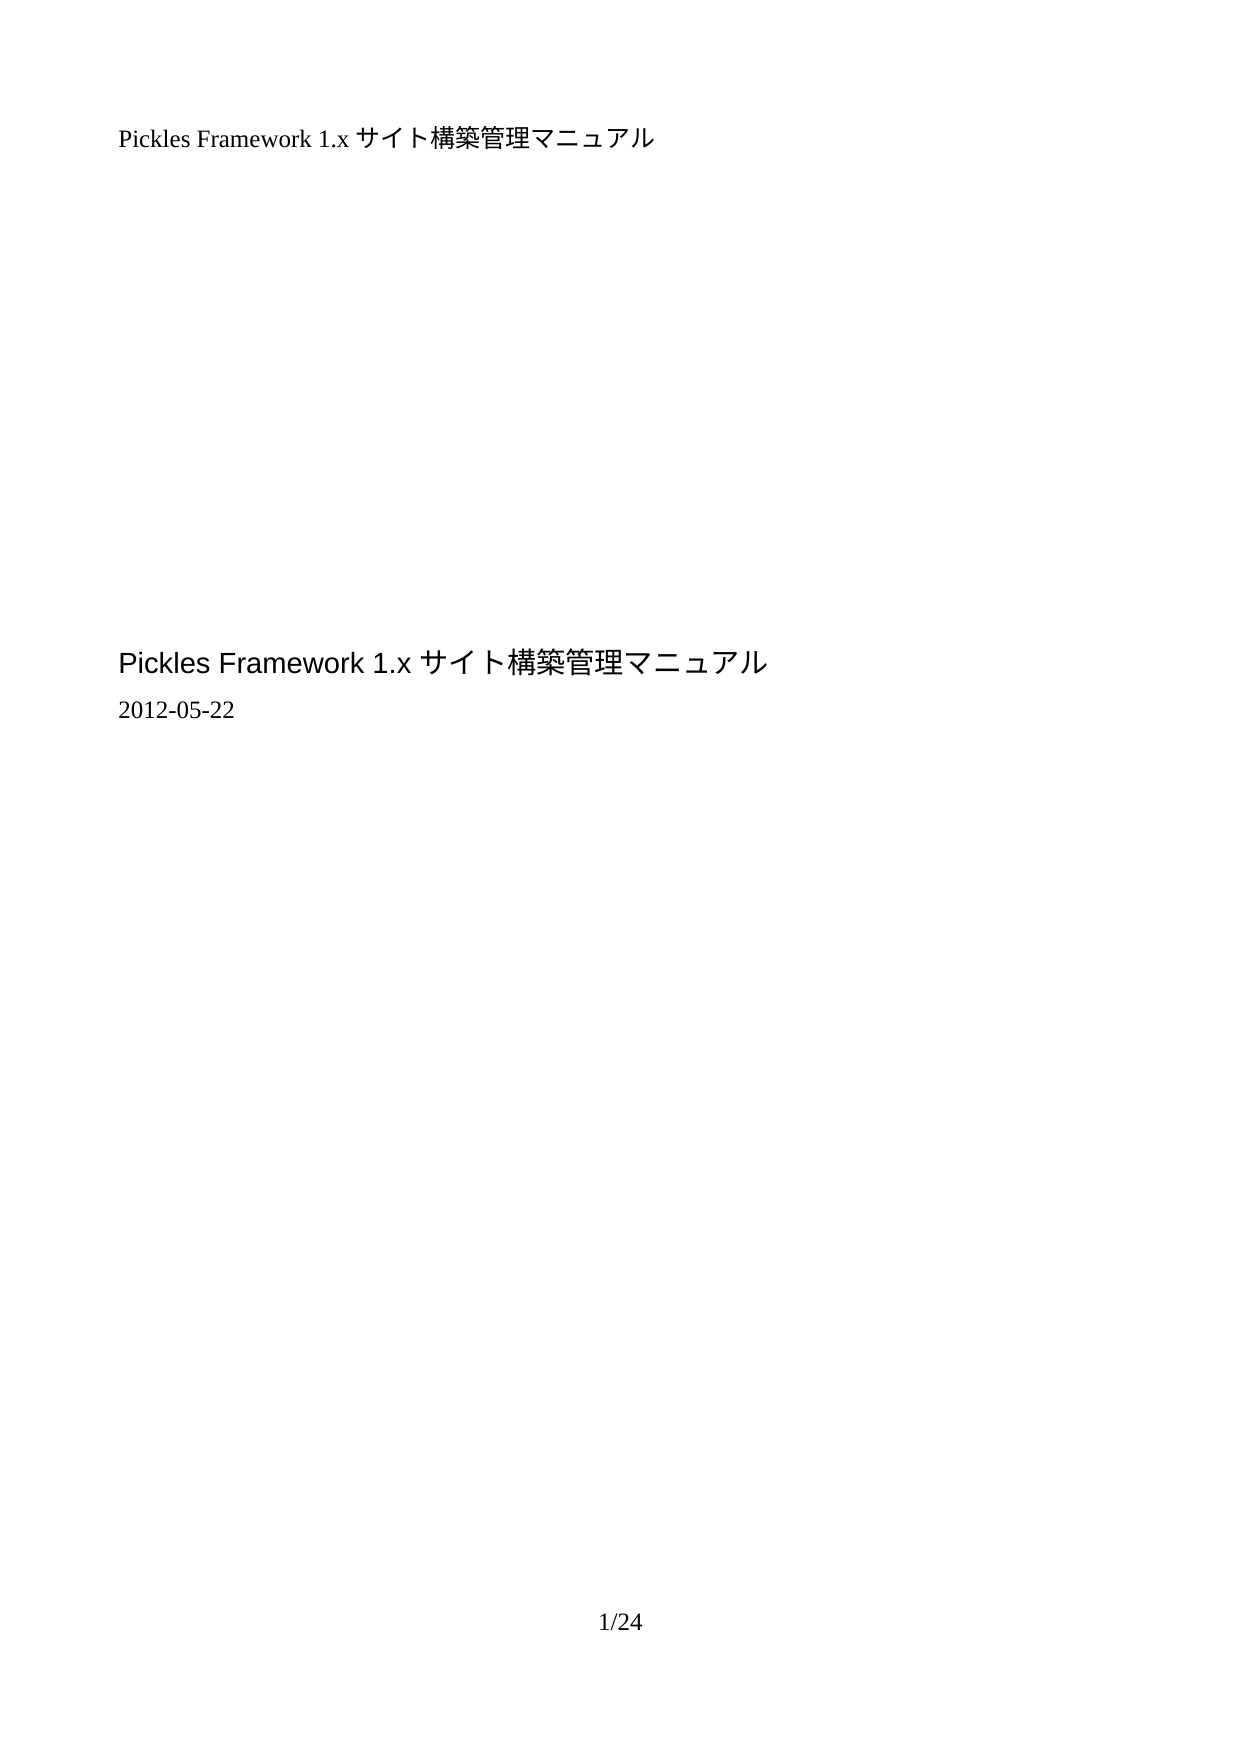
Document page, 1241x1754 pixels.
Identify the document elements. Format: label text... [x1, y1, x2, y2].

text 2012-05-22 [118, 695, 1122, 724]
subtitle Pickles Framework 1.x サイト構築管理マニュアル [118, 640, 1122, 682]
